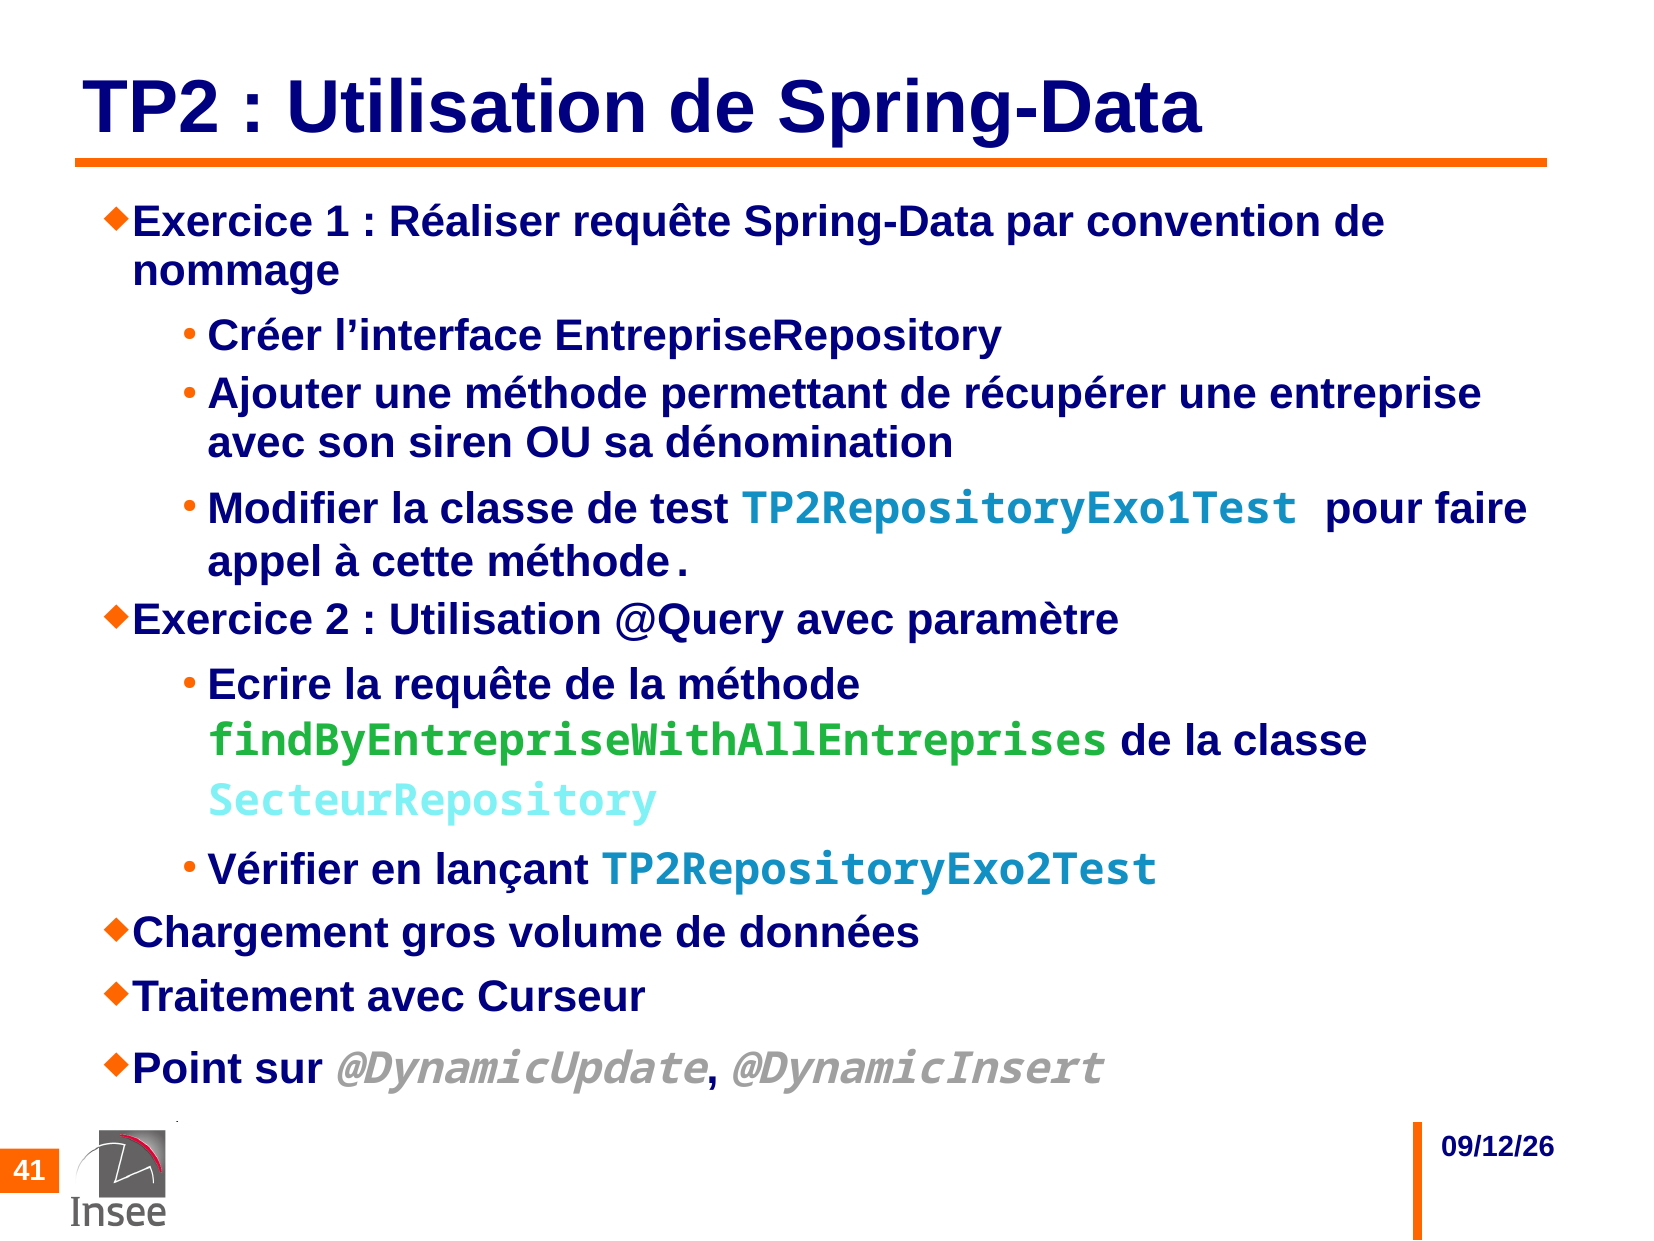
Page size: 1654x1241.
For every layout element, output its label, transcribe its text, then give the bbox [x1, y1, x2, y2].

title TP2 : Utilisation de Spring-Data [82, 49, 1619, 163]
list Exercice 1 : Réaliser requête Spring-Data par convention de nommage Créer l’interface EntrepriseRepository Ajouter une méthode permettant de récupérer une entreprise avec son siren OU sa dénomination Modifier la classe de test TP2RepositoryExo1Test pour faire appel à cette méthode . Exercice 2 : Utilisation @Query avec paramètre Ecrire la requête de la méthode findByEntrepriseWithAllEntreprises de la classe SecteurRepository Vérifier en lançant TP2RepositoryExo2Test Chargement gros volume de données Traitement avec Curseur Point sur @DynamicUpdate, @DynamicInsert [94, 141, 1583, 1099]
picture [62, 1121, 178, 1241]
